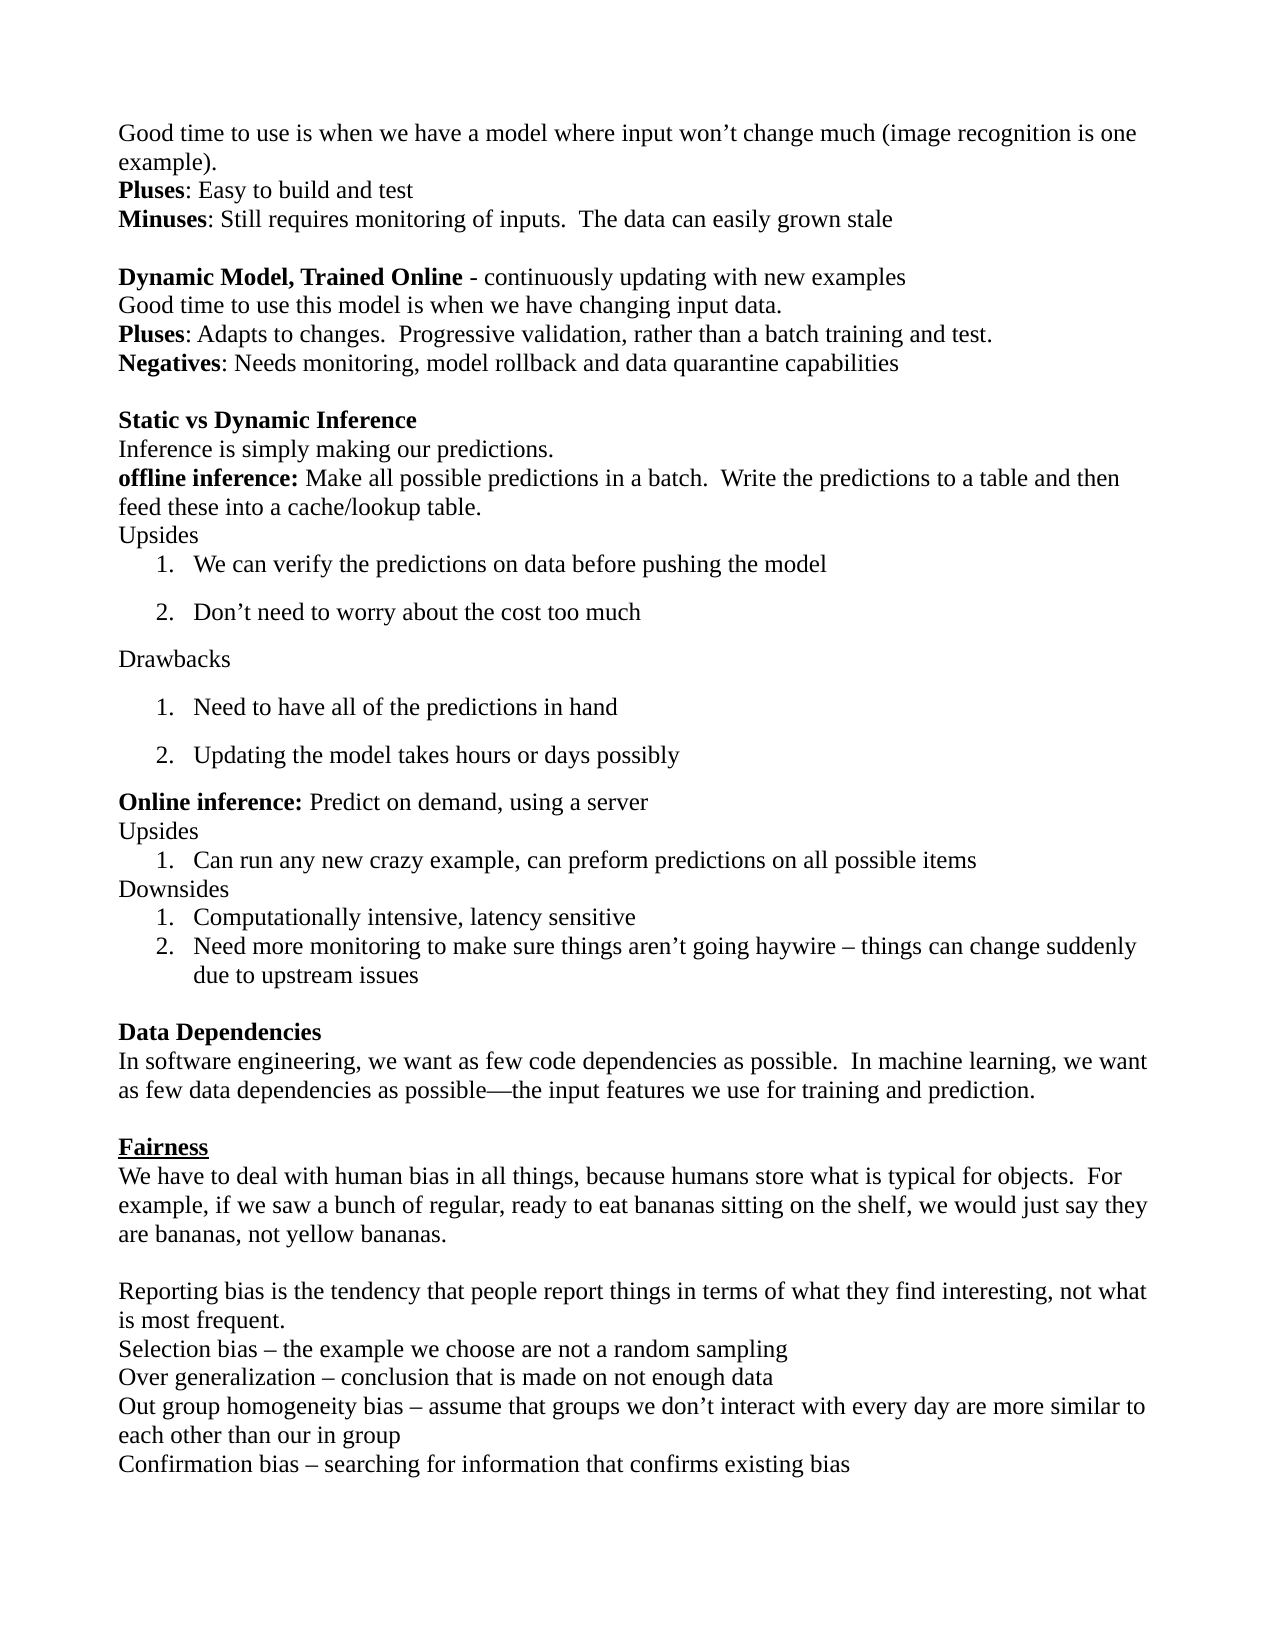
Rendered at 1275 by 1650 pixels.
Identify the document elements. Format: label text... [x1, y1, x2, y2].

text We have to deal with human bias in all things, because humans store what is typical for objects. For example, if we saw a bunch of regular, ready to eat bananas sitting on the shelf, we would just say they are bananas, not yellow bananas. [118, 1161, 1157, 1247]
list Can run any new crazy example, can preform predictions on all possible items [156, 845, 1157, 874]
text Online inference: Predict on demand, using a server [118, 787, 1157, 816]
list We can verify the predictions on data before pushing the model [156, 549, 1157, 578]
text Good time to use this model is when we have changing input data. [118, 291, 1157, 319]
text Dynamic Model, Trained Online - continuously updating with new examples [118, 262, 1157, 291]
list Updating the model takes hours or days possibly [156, 740, 1157, 768]
text Out group homogeneity bias – assume that groups we don’t interact with every day are more similar to each other than our in group [118, 1391, 1157, 1449]
text Downsides [118, 874, 1157, 902]
text Confirmation bias – searching for information that confirms existing bias [118, 1449, 1157, 1477]
text offline inference: Make all possible predictions in a batch. Write the predictions to a table and then feed these into a cache/lookup table. [118, 463, 1157, 521]
text Drawbacks [118, 644, 1157, 673]
text Over generalization – conclusion that is made on not enough data [118, 1362, 1157, 1391]
list Don’t need to worry about the cost too much [156, 597, 1157, 626]
text In software engineering, we want as few code dependencies as possible. In machine learning, we want as few data dependencies as possible—the input features we use for training and prediction. [118, 1046, 1157, 1104]
text Reporting bias is the tendency that people report things in terms of what they find interesting, not what is most frequent. [118, 1276, 1157, 1334]
text Negatives: Needs monitoring, model rollback and data quarantine capabilities [118, 348, 1157, 377]
text Upsides [118, 521, 1157, 549]
text Upsides [118, 816, 1157, 845]
text Selection bias – the example we choose are not a random sampling [118, 1334, 1157, 1362]
list Computationally intensive, latency sensitive [156, 902, 1157, 931]
list Need to have all of the predictions in hand [156, 692, 1157, 721]
text Fairness [118, 1132, 1157, 1161]
text Minuses: Still requires monitoring of inputs. The data can easily grown stale [118, 204, 1157, 233]
text Inference is simply making our predictions. [118, 434, 1157, 463]
text Pluses: Easy to build and test [118, 176, 1157, 204]
text Data Dependencies [118, 1017, 1157, 1046]
text Pluses: Adapts to changes. Progressive validation, rather than a batch training and test. [118, 319, 1157, 348]
list Need more monitoring to make sure things aren’t going haywire – things can change suddenly due to upstream issues [156, 931, 1157, 989]
text Good time to use is when we have a model where input won’t change much (image recognition is one example). [118, 118, 1157, 176]
text Static vs Dynamic Inference [118, 406, 1157, 434]
